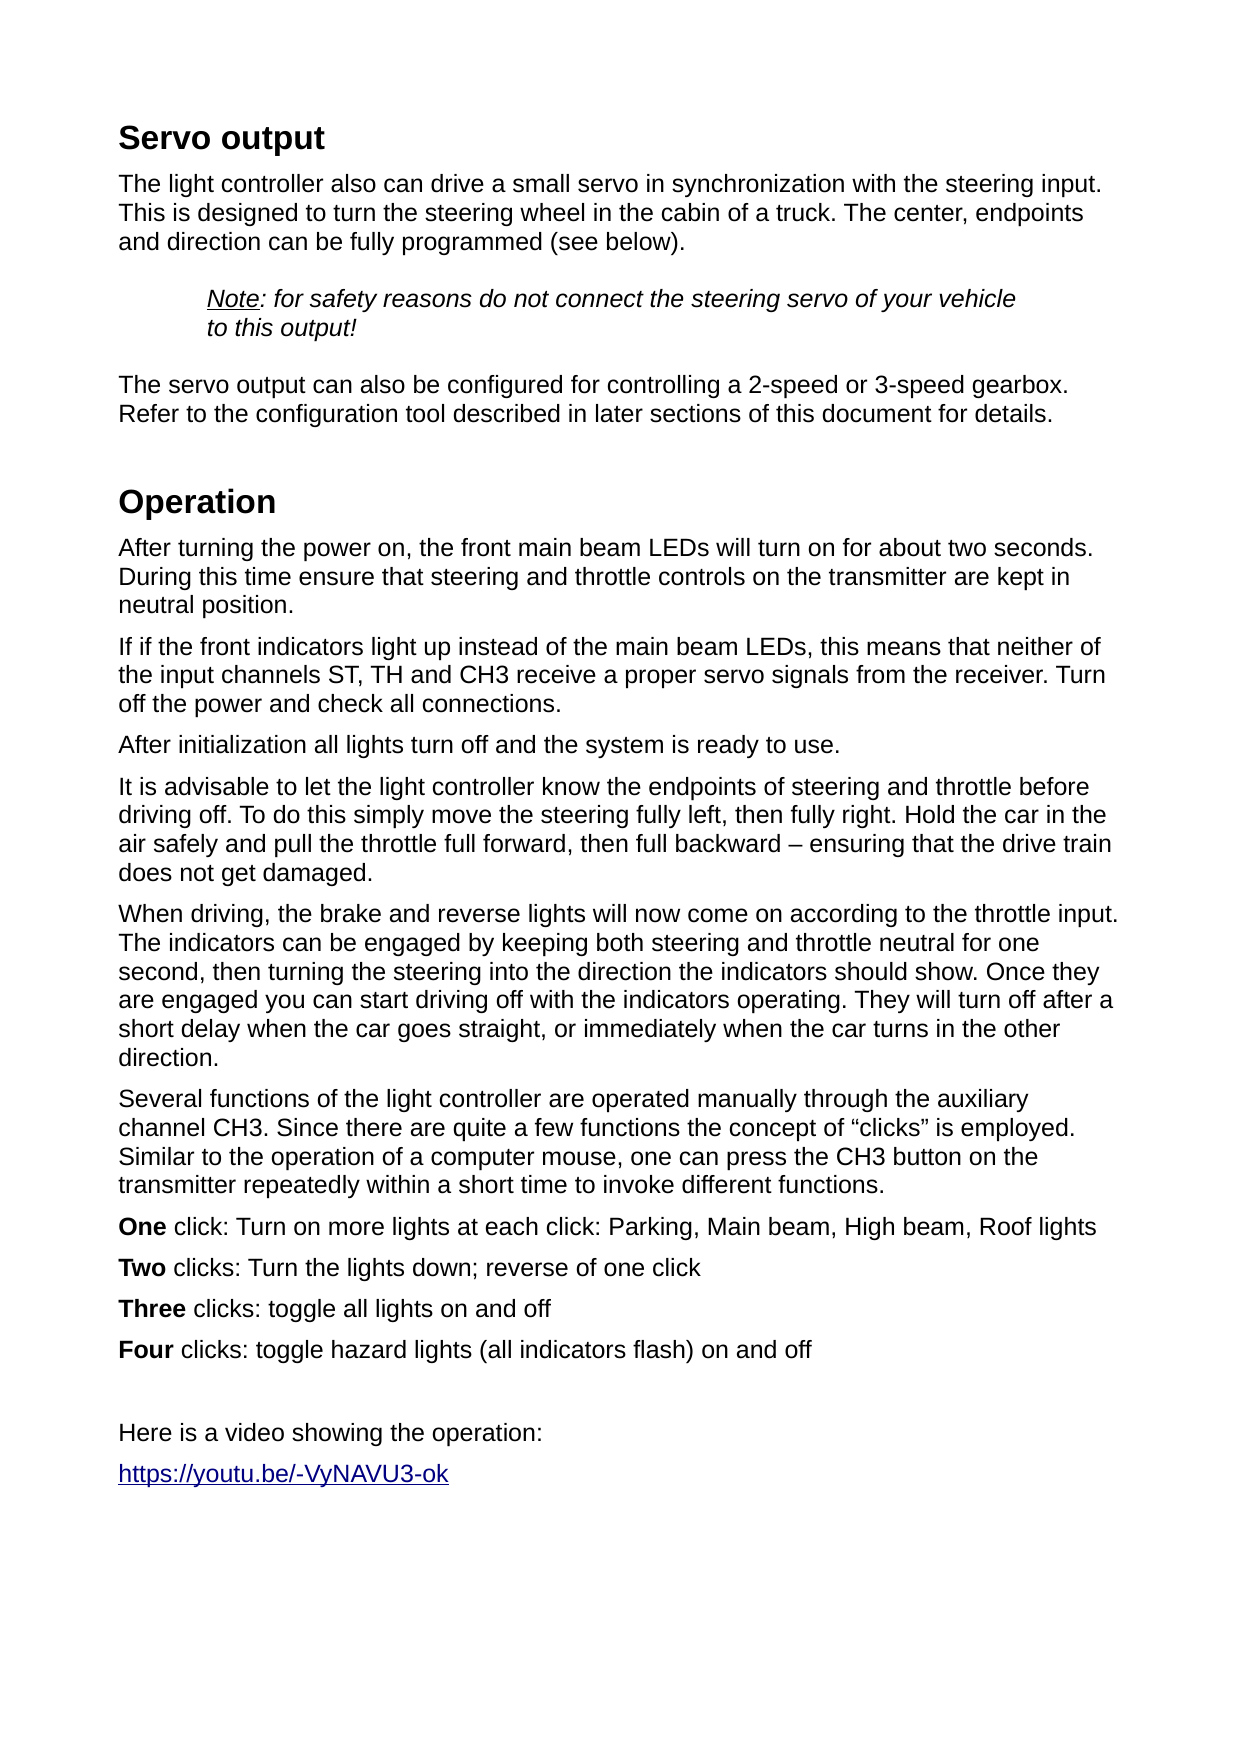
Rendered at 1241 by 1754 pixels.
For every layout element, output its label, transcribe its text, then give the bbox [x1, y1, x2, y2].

text Three clicks: toggle all lights on and off [118, 1294, 1122, 1323]
text Note: for safety reasons do not connect the steering servo of your vehicle to this output! [207, 284, 1034, 342]
text If if the front indicators light up instead of the main beam LEDs, this means that neither of the input channels ST, TH and CH3 receive a proper servo signals from the receiver. Turn off the power and check all connections. [118, 632, 1122, 718]
text After initialization all lights turn off and the system is ready to use. [118, 730, 1122, 759]
text The servo output can also be configured for controlling a 2-speed or 3-speed gearbox. Refer to the configuration tool described in later sections of this document for details. [118, 371, 1122, 428]
subtitle Operation [118, 482, 1122, 520]
text One click: Turn on more lights at each click: Parking, Main beam, High beam, Roof lights [118, 1212, 1122, 1240]
text When driving, the brake and reverse lights will now come on according to the throttle input. The indicators can be engaged by keeping both steering and throttle neutral for one second, then turning the steering into the direction the indicators should show. Once they are engaged you can start driving off with the indicators operating. They will turn off after a short delay when the car goes straight, or immediately when the car turns in the other direction. [118, 899, 1122, 1072]
text The light controller also can drive a small servo in synchronization with the steering input. This is designed to turn the steering wheel in the cabin of a truck. The center, endpoints and direction can be fully programmed (see below). [118, 169, 1122, 256]
text Several functions of the light controller are operated manually through the auxiliary channel CH3. Since there are quite a few functions the concept of “clicks” is employed. Similar to the operation of a computer mouse, one can press the CH3 button on the transmitter repeatedly within a short time to invoke different functions. [118, 1084, 1122, 1199]
subtitle Servo output [118, 118, 1122, 157]
text Two clicks: Turn the lights down; reverse of one click [118, 1253, 1122, 1282]
text It is advisable to let the light controller know the endpoints of steering and throttle before driving off. To do this simply move the steering fully left, then fully right. Hold the car in the air safely and pull the throttle full forward, then full backward – ensuring that the drive train does not get damaged. [118, 772, 1122, 887]
text https://youtu.be/-VyNAVU3-ok [118, 1459, 1122, 1488]
text Here is a video showing the operation: [118, 1418, 1122, 1447]
text Four clicks: toggle hazard lights (all indicators flash) on and off [118, 1335, 1122, 1364]
text After turning the power on, the front main beam LEDs will turn on for about two seconds. During this time ensure that steering and throttle controls on the transmitter are kept in neutral position. [118, 533, 1122, 619]
